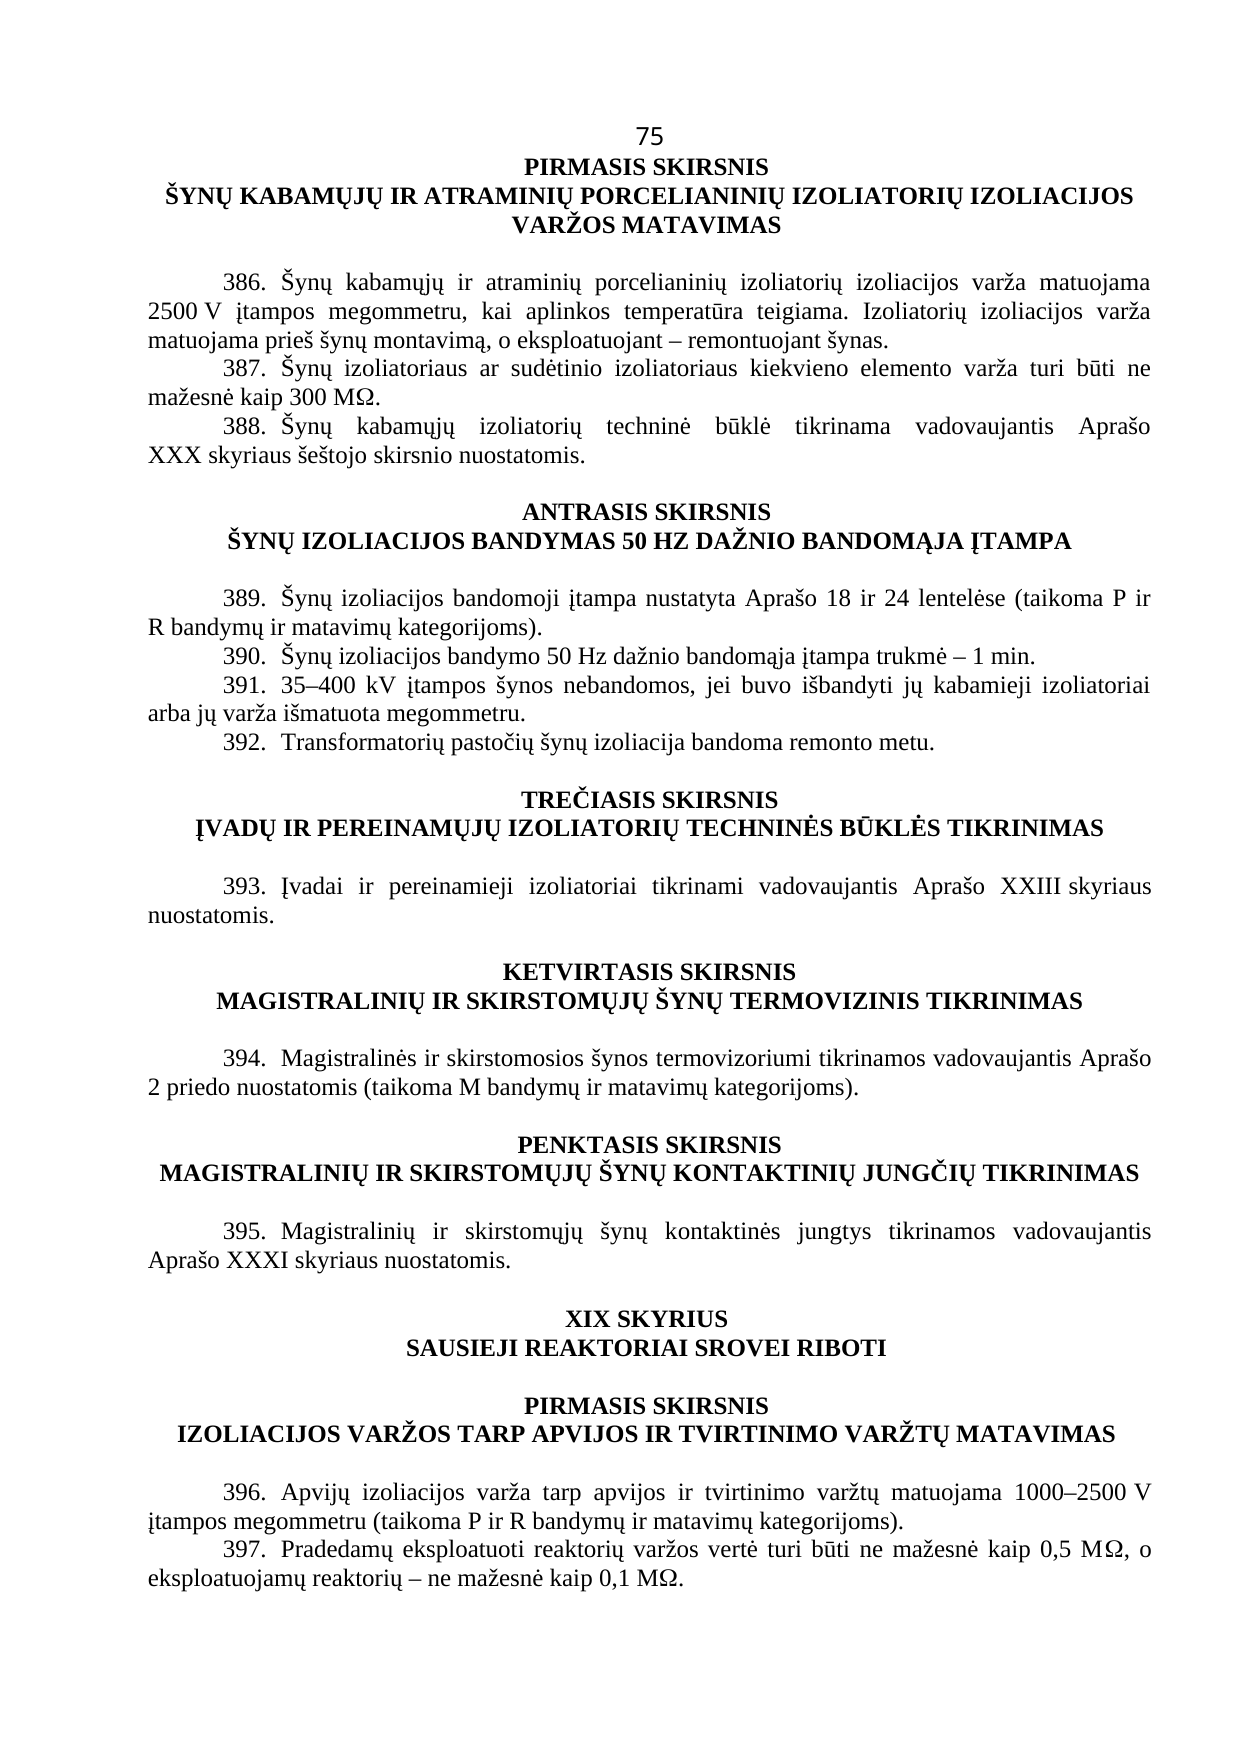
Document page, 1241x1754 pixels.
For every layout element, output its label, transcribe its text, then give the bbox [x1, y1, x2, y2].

subtitle IZOLIACIJOS VARŽOS TARP APVIJOS IR TVIRTINIMO VARŽTŲ MATAVIMAS [148, 1419, 1152, 1448]
subtitle ŠYNŲ KABAMŲJŲ IR ATRAMINIŲ PORCELIANINIŲ IZOLIATORIŲ IZOLIACIJOS VARŽOS MATAVIMAS [148, 181, 1152, 238]
subtitle ŠYNŲ IZOLIACIJOS BANDYMAS 50 HZ DAŽNIO BANDOMĄJA ĮTAMPA [148, 526, 1152, 555]
text 392. Transformatorių pastočių šynų izoliacija bandoma remonto metu. [148, 727, 1152, 756]
text 390. Šynų izoliacijos bandymo 50 Hz dažnio bandomąja įtampa trukmė – 1 min. [148, 641, 1152, 670]
text 391. 35–400 kV įtampos šynos nebandomos, jei buvo išbandyti jų kabamieji izoliatoriai arba jų varža išmatuota megommetru. [148, 670, 1152, 727]
text 388. Šynų kabamųjų izoliatorių techninė būklė tikrinama vadovaujantis Aprašo XXX skyriaus šeštojo skirsnio nuostatomis. [148, 411, 1152, 468]
text 397. Pradedamų eksploatuoti reaktorių varžos vertė turi būti ne mažesnė kaip 0,5 M, o eksploatuojamų reaktorių – ne mažesnė kaip 0,1 M. [148, 1534, 1152, 1592]
text 393. Įvadai ir pereinamieji izoliatoriai tikrinami vadovaujantis Aprašo XXIII skyriaus nuostatomis. [148, 871, 1152, 928]
text 386. Šynų kabamųjų ir atraminių porcelianinių izoliatorių izoliacijos varža matuojama 2500 V įtampos megommetru, kai aplinkos temperatūra teigiama. Izoliatorių izoliacijos varža matuojama prieš šynų montavimą, o eksploatuojant – remontuojant šynas. [148, 267, 1152, 353]
text 387. Šynų izoliatoriaus ar sudėtinio izoliatoriaus kiekvieno elemento varža turi būti ne mažesnė kaip 300 M. [148, 353, 1152, 411]
subtitle MAGISTRALINIŲ IR SKIRSTOMŲJŲ ŠYNŲ TERMOVIZINIS TIKRINIMAS [148, 986, 1152, 1015]
subtitle KETVIRTASIS SKIRSNIS [148, 957, 1152, 986]
subtitle PIRMASIS SKIRSNIS [148, 1391, 1152, 1419]
subtitle PENKTASIS SKIRSNIS [148, 1130, 1152, 1158]
text 394. Magistralinės ir skirstomosios šynos termovizoriumi tikrinamos vadovaujantis Aprašo 2 priedo nuostatomis (taikoma M bandymų ir matavimų kategorijoms). [148, 1043, 1152, 1101]
text 395. Magistralinių ir skirstomųjų šynų kontaktinės jungtys tikrinamos vadovaujantis Aprašo XXXI skyriaus nuostatomis. [148, 1216, 1152, 1273]
text 396. Apvijų izoliacijos varža tarp apvijos ir tvirtinimo varžtų matuojama 1000–2500 V įtampos megommetru (taikoma P ir R bandymų ir matavimų kategorijoms). [148, 1477, 1152, 1534]
text 389. Šynų izoliacijos bandomoji įtampa nustatyta Aprašo 18 ir 24 lentelėse (taikoma P ir R bandymų ir matavimų kategorijoms). [148, 583, 1152, 641]
text SAUSIEJI REAKTORIAI SROVEI RIBOTI [148, 1333, 1152, 1362]
subtitle TREČIASIS SKIRSNIS [148, 785, 1152, 813]
subtitle ANTRASIS SKIRSNIS [148, 497, 1152, 526]
subtitle PIRMASIS SKIRSNIS [148, 152, 1152, 181]
subtitle MAGISTRALINIŲ IR SKIRSTOMŲJŲ ŠYNŲ KONTAKTINIŲ JUNGČIŲ TIKRINIMAS [148, 1158, 1152, 1187]
text XIX SKYRIUS [148, 1302, 1152, 1333]
subtitle ĮVADŲ IR PEREINAMŲJŲ IZOLIATORIŲ TECHNINĖS BŪKLĖS TIKRINIMAS [148, 813, 1152, 842]
